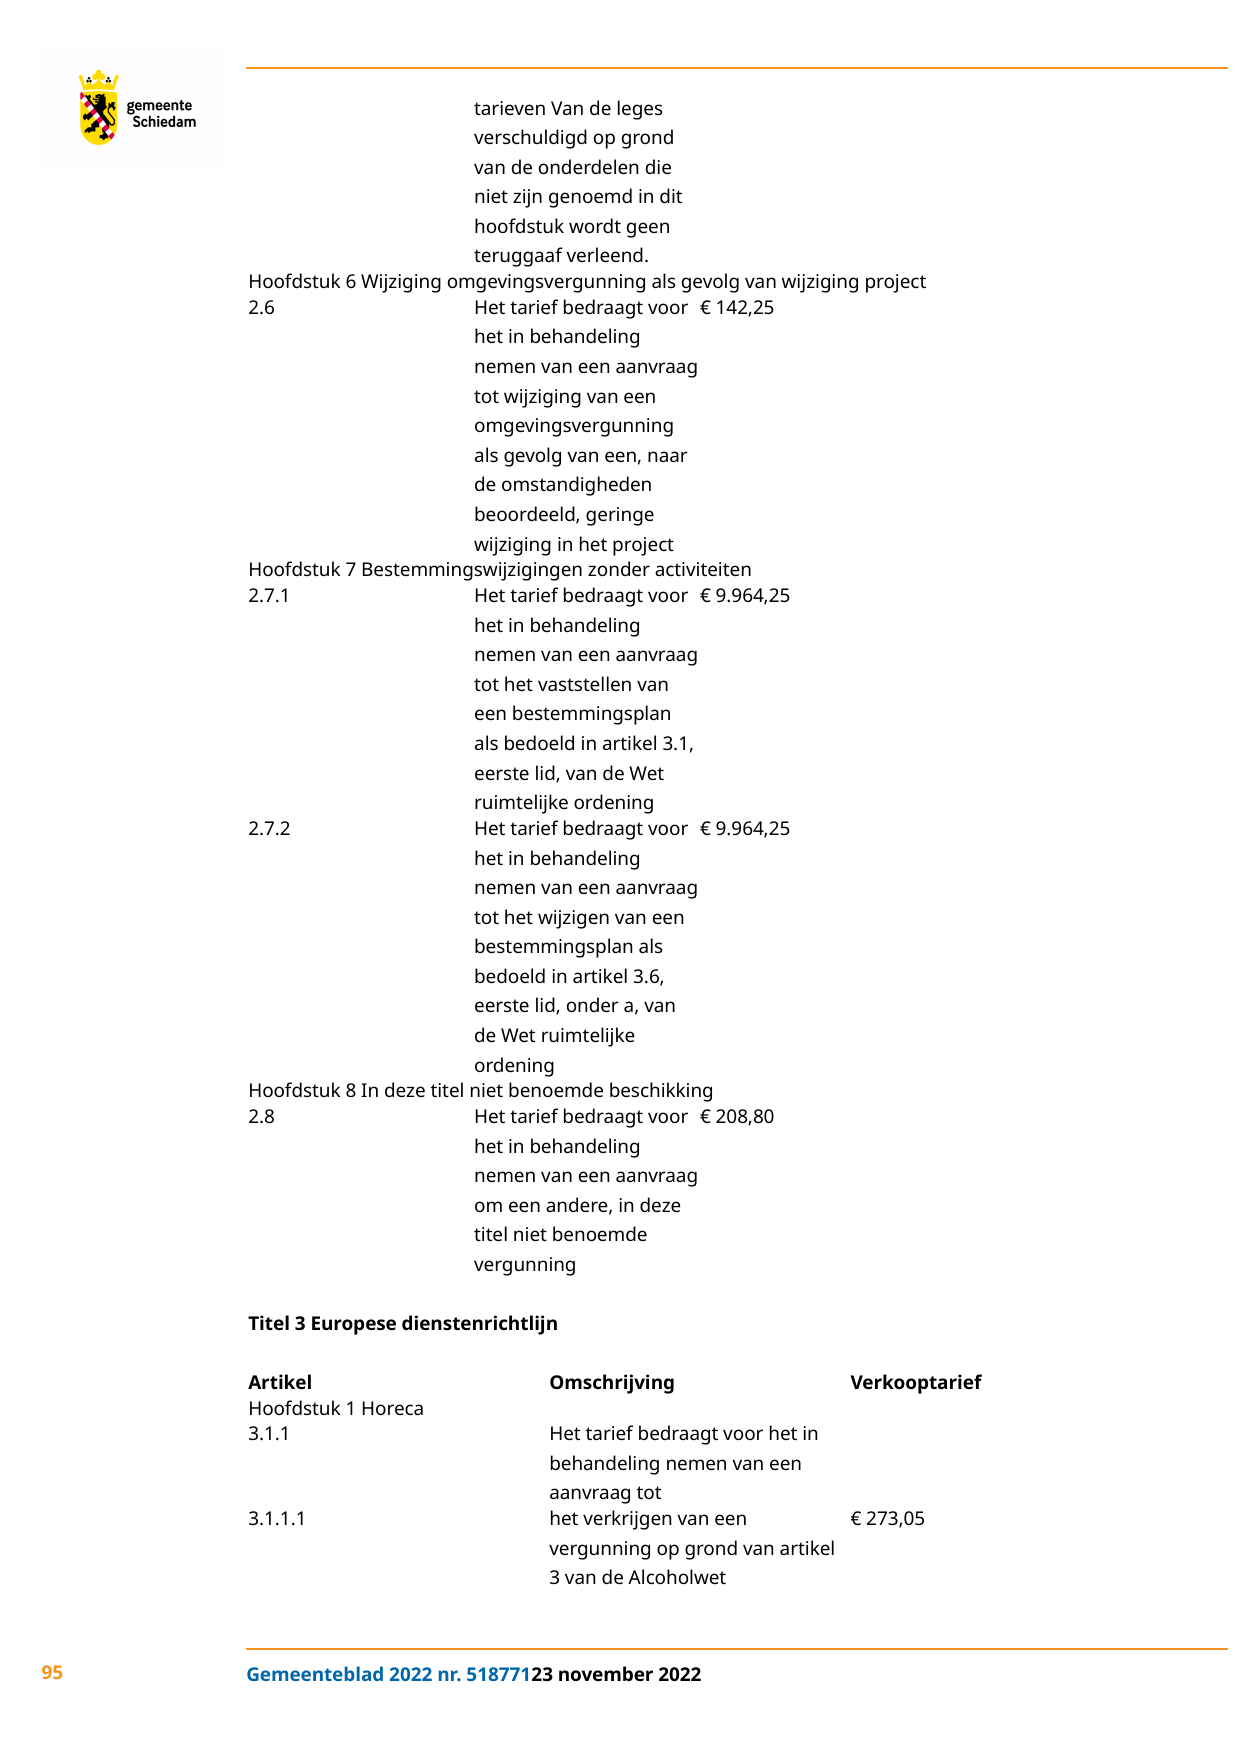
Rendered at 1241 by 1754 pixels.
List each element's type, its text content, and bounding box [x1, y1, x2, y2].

picture [41, 47, 231, 172]
table_cell [850, 1420, 1152, 1505]
table_cell Hoofdstuk 1 Horeca [248, 1395, 1152, 1420]
table_cell € 208,80 [700, 1103, 926, 1277]
table_header Verkooptarief [850, 1369, 1152, 1395]
table_cell € 9.964,25 [700, 815, 926, 1077]
table_cell 2.7.1 [248, 582, 474, 815]
table_cell Het tarief bedraagt voor het in behandeling nemen van een aanvraag tot het vaststellen van een bestemmingsplan als bedoeld in artikel 3.1, eerste lid, van de Wet ruimtelijke ordening [474, 582, 700, 815]
table_cell € 9.964,25 [700, 582, 926, 815]
table_cell € 142,25 [700, 294, 926, 557]
table_cell [926, 1103, 1152, 1277]
table_cell Hoofdstuk 8 In deze titel niet benoemde beschikking [248, 1078, 1152, 1103]
table_cell [926, 95, 1152, 268]
table_header Artikel [248, 1369, 549, 1395]
table_cell [926, 582, 1152, 815]
text Titel 3 Europese dienstenrichtlijn [248, 1310, 1152, 1335]
table_cell 3.1.1 [248, 1420, 549, 1505]
table_cell Het tarief bedraagt voor het in behandeling nemen van een aanvraag tot het wijzigen van een bestemmingsplan als bedoeld in artikel 3.6, eerste lid, onder a, van de Wet ruimtelijke ordening [474, 815, 700, 1077]
table_cell Het tarief bedraagt voor het in behandeling nemen van een aanvraag om een andere, in deze titel niet benoemde vergunning [474, 1103, 700, 1277]
table_header Omschrijving [549, 1369, 850, 1395]
table_cell Hoofdstuk 7 Bestemmingswijzigingen zonder activiteiten [248, 557, 1152, 582]
table_cell Het tarief bedraagt voor het in behandeling nemen van een aanvraag tot [549, 1420, 850, 1505]
table_cell € 273,05 [850, 1505, 1152, 1590]
table_cell [700, 95, 926, 268]
table_cell [926, 815, 1152, 1077]
table_cell tarieven Van de leges verschuldigd op grond van de onderdelen die niet zijn genoemd in dit hoofdstuk wordt geen teruggaaf verleend. [474, 95, 700, 268]
table_cell 2.7.2 [248, 815, 474, 1077]
table_cell 2.8 [248, 1103, 474, 1277]
table_cell 2.6 [248, 294, 474, 557]
table_cell [248, 95, 474, 268]
table_cell 3.1.1.1 [248, 1505, 549, 1590]
table_cell het verkrijgen van een vergunning op grond van artikel 3 van de Alcoholwet [549, 1505, 850, 1590]
table_cell Het tarief bedraagt voor het in behandeling nemen van een aanvraag tot wijziging van een omgevingsvergunning als gevolg van een, naar de omstandigheden beoordeeld, geringe wijziging in het project [474, 294, 700, 557]
table_cell [926, 294, 1152, 557]
table_cell Hoofdstuk 6 Wijziging omgevingsvergunning als gevolg van wijziging project [248, 269, 1152, 294]
